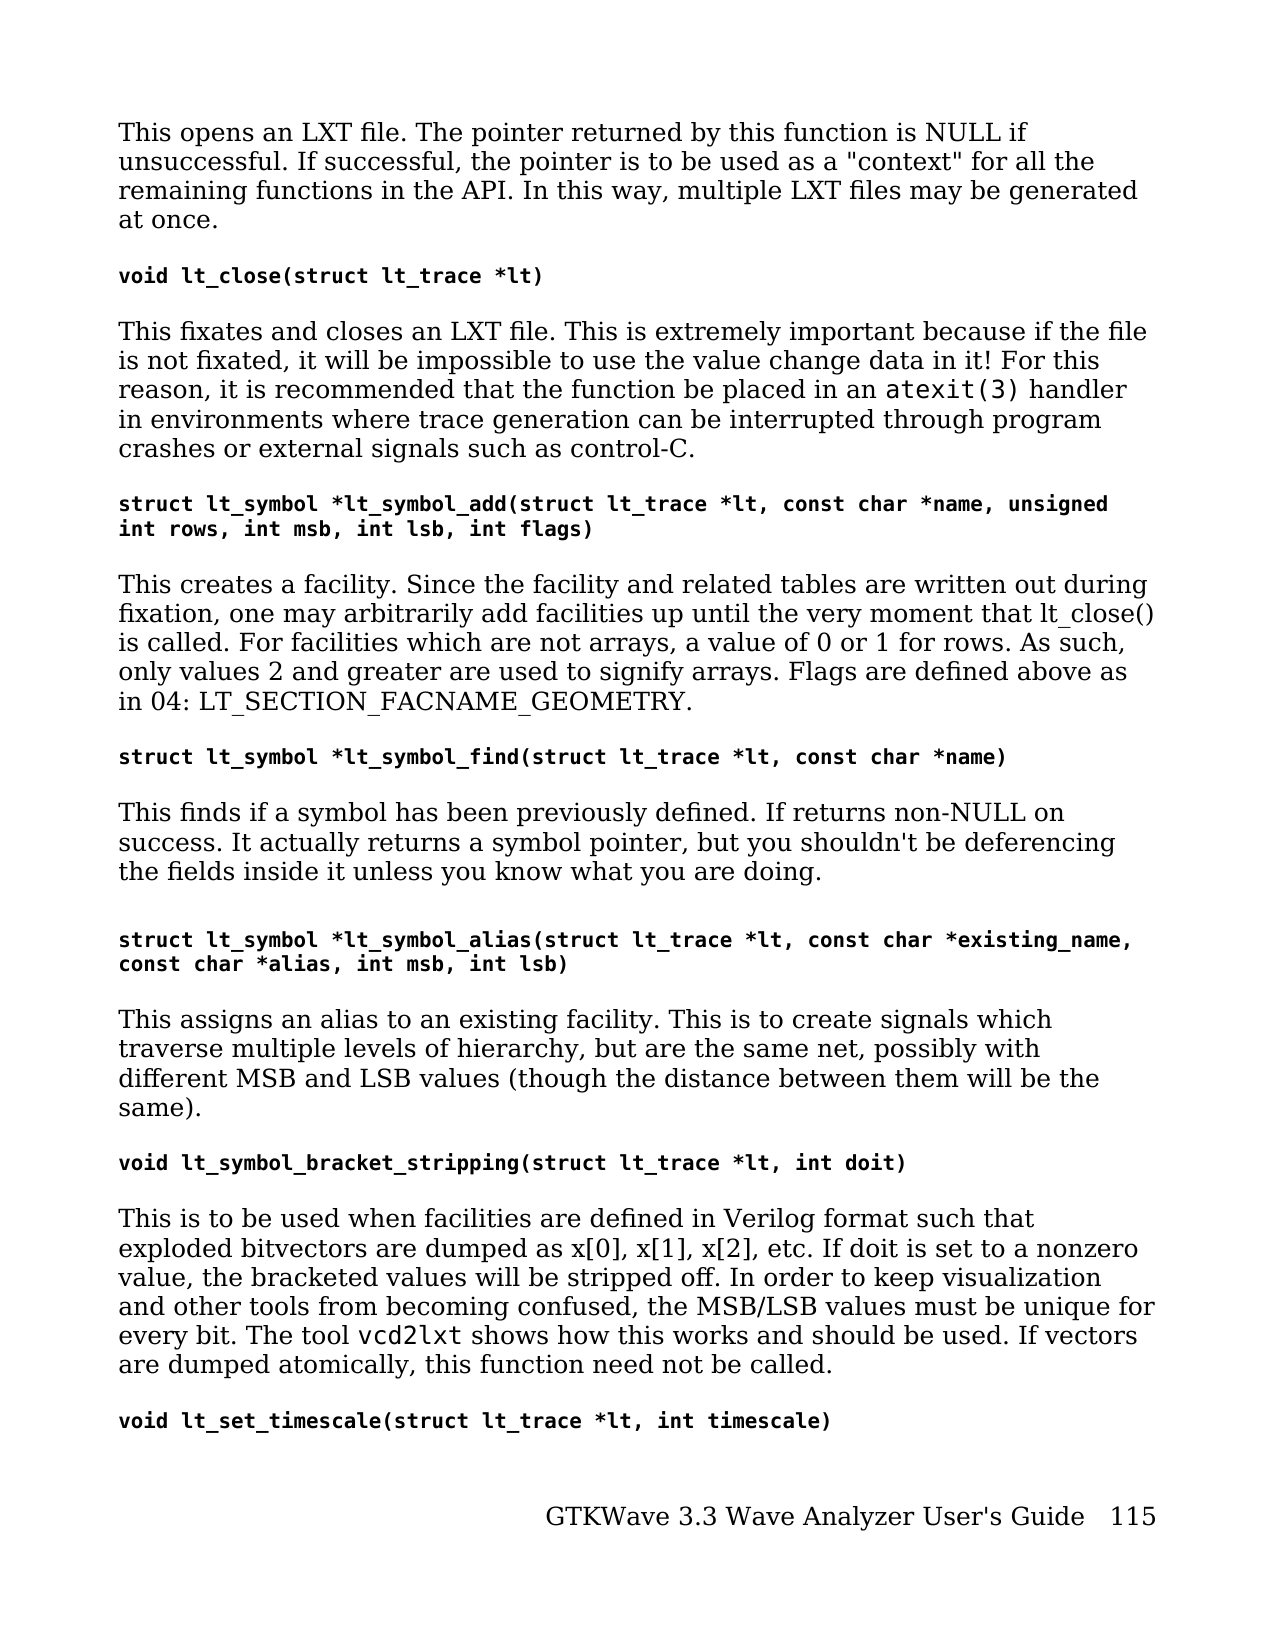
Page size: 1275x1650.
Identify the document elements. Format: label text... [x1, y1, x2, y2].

text This assigns an alias to an existing facility. This is to create signals which traverse multiple levels of hierarchy, but are the same net, possibly with different MSB and LSB values (though the distance between them will be the same). [118, 976, 1157, 1122]
text [118, 1433, 1157, 1462]
text This is to be used when facilities are defined in Verilog format such that exploded bitvectors are dumped as x[0], x[1], x[2], etc. If doit is set to a nonzero value, the bracketed values will be stripped off. In order to keep visualization and other tools from becoming confused, the MSB/LSB values must be unique for every bit. The tool vcd2lxt shows how this works and should be used. If vectors are dumped atomically, this function need not be called. [118, 1176, 1157, 1380]
text void lt_close(struct lt_trace *lt) [118, 264, 1157, 288]
text void lt_symbol_bracket_stripping(struct lt_trace *lt, int doit) [118, 1151, 1157, 1176]
text This finds if a symbol has been previously defined. If returns non-NULL on success. It actually returns a symbol pointer, but you shouldn't be deferencing the fields inside it unless you know what you are doing. [118, 769, 1157, 886]
text struct lt_symbol *lt_symbol_alias(struct lt_trace *lt, const char *existing_name, const char *alias, int msb, int lsb) [118, 928, 1157, 976]
text This fixates and closes an LXT file. This is extremely important because if the file is not fixated, it will be impossible to use the value change data in it! For this reason, it is recommended that the function be placed in an atexit(3) handler in environments where trace generation can be interrupted through program crashes or external signals such as control-C. [118, 288, 1157, 463]
text struct lt_symbol *lt_symbol_add(struct lt_trace *lt, const char *name, unsigned int rows, int msb, int lsb, int flags) [118, 492, 1157, 541]
text void lt_set_timescale(struct lt_trace *lt, int timescale) [118, 1409, 1157, 1433]
text This opens an LXT file. The pointer returned by this function is NULL if unsuccessful. If successful, the pointer is to be used as a "context" for all the remaining functions in the API. In this way, multiple LXT files may be generated at once. [118, 118, 1157, 235]
text This creates a facility. Since the facility and related tables are written out during fixation, one may arbitrarily add facilities up until the very moment that lt_close() is called. For facilities which are not arrays, a value of 0 or 1 for rows. As such, only values 2 and greater are used to signify arrays. Flags are defined above as in 04: LT_SECTION_FACNAME_GEOMETRY. [118, 541, 1157, 716]
text struct lt_symbol *lt_symbol_find(struct lt_trace *lt, const char *name) [118, 745, 1157, 769]
